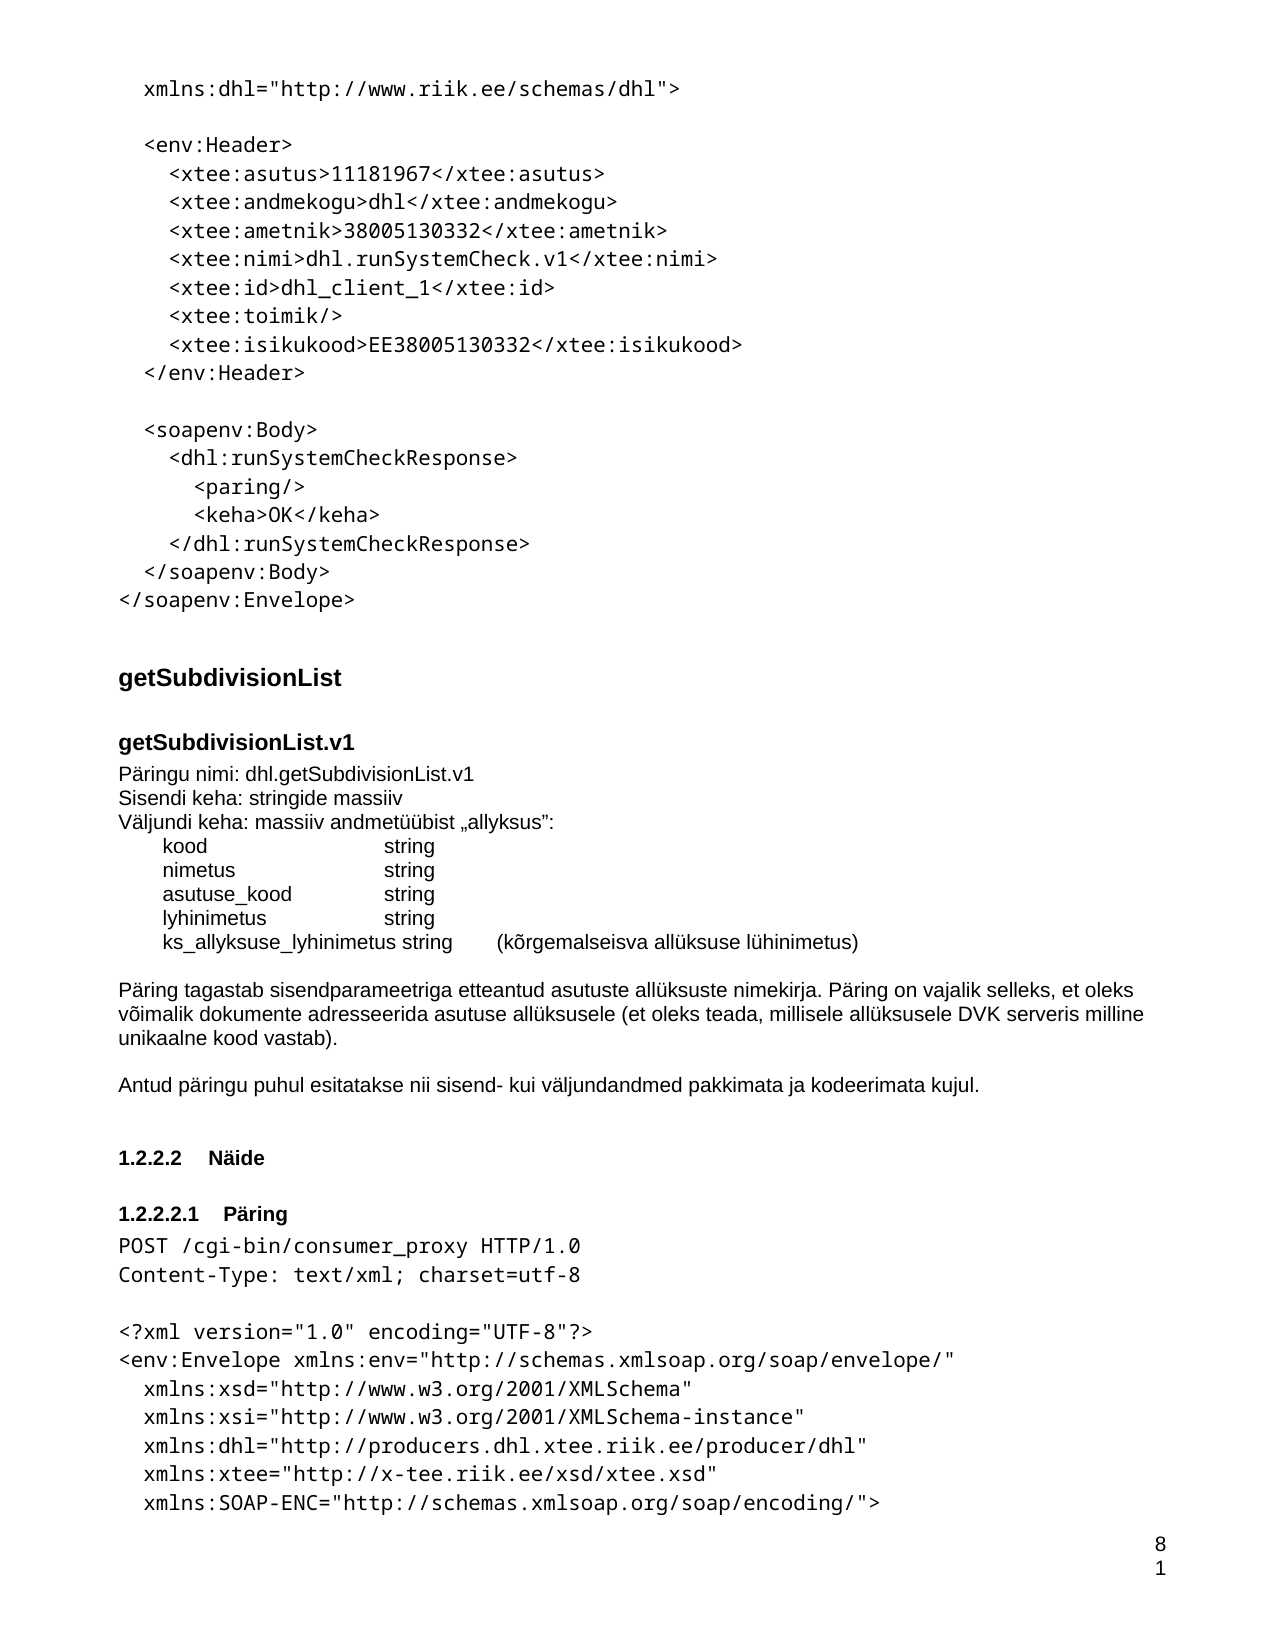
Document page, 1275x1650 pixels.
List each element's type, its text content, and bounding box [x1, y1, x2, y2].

subtitle Näide [118, 1146, 1157, 1170]
text ks_allyksuse_lyhinimetus string (kõrgemalseisva allüksuse lühinimetus) [118, 929, 1157, 953]
text <?xml version="1.0" encoding="UTF-8"?> [118, 1317, 1157, 1345]
text <xtee:nimi>dhl.runSystemCheck.v1</xtee:nimi> [118, 244, 1157, 273]
text <xtee:ametnik>38005130332</xtee:ametnik> [118, 216, 1157, 244]
text <paring/> [118, 472, 1157, 500]
text </env:Header> [118, 358, 1157, 387]
text <keha>OK</keha> [118, 500, 1157, 529]
text xmlns:SOAP-ENC="http://schemas.xmlsoap.org/soap/encoding/"> [118, 1488, 1157, 1516]
text xmlns:xtee="http://x-tee.riik.ee/xsd/xtee.xsd" [118, 1459, 1157, 1488]
text <xtee:id>dhl_client_1</xtee:id> [118, 273, 1157, 301]
subtitle getSubdivisionList [118, 663, 1157, 692]
text kood string [118, 834, 1157, 858]
text nimetus string [118, 858, 1157, 882]
text xmlns:xsi="http://www.w3.org/2001/XMLSchema-instance" [118, 1402, 1157, 1431]
text <xtee:toimik/> [118, 301, 1157, 330]
text Väljundi keha: massiiv andmetüübist „allyksus”: [118, 810, 1157, 834]
subtitle Päring [118, 1201, 1157, 1225]
text POST /cgi-bin/consumer_proxy HTTP/1.0 [118, 1232, 1157, 1260]
text Päringu nimi: dhl.getSubdivisionList.v1 [118, 762, 1157, 786]
text <dhl:runSystemCheckResponse> [118, 443, 1157, 472]
text </dhl:runSystemCheckResponse> [118, 529, 1157, 557]
text Antud päringu puhul esitatakse nii sisend- kui väljundandmed pakkimata ja kodeerimata kujul. [118, 1073, 1157, 1097]
text xmlns:dhl="http://producers.dhl.xtee.riik.ee/producer/dhl" [118, 1431, 1157, 1459]
text </soapenv:Body> [118, 557, 1157, 586]
text <xtee:asutus>11181967</xtee:asutus> [118, 159, 1157, 187]
text xmlns:dhl="http://www.riik.ee/schemas/dhl"> [118, 74, 1157, 102]
text </soapenv:Envelope> [118, 586, 1157, 614]
text lyhinimetus string [118, 906, 1157, 929]
text asutuse_kood string [118, 882, 1157, 906]
text <env:Envelope xmlns:env="http://schemas.xmlsoap.org/soap/envelope/" [118, 1345, 1157, 1374]
text <soapenv:Body> [118, 415, 1157, 443]
text Content-Type: text/xml; charset=utf-8 [118, 1260, 1157, 1288]
text <env:Header> [118, 131, 1157, 159]
text xmlns:xsd="http://www.w3.org/2001/XMLSchema" [118, 1374, 1157, 1402]
subtitle getSubdivisionList.v1 [118, 729, 1157, 756]
text Sisendi keha: stringide massiiv [118, 786, 1157, 810]
text Päring tagastab sisendparameetriga etteantud asutuste allüksuste nimekirja. Päring on vajalik selleks, et oleks võimalik dokumente adresseerida asutuse allüksusele (et oleks teada, millisele allüksusele DVK serveris milline unikaalne kood vastab). [118, 977, 1157, 1049]
text <xtee:andmekogu>dhl</xtee:andmekogu> [118, 187, 1157, 216]
text <xtee:isikukood>EE38005130332</xtee:isikukood> [118, 330, 1157, 358]
